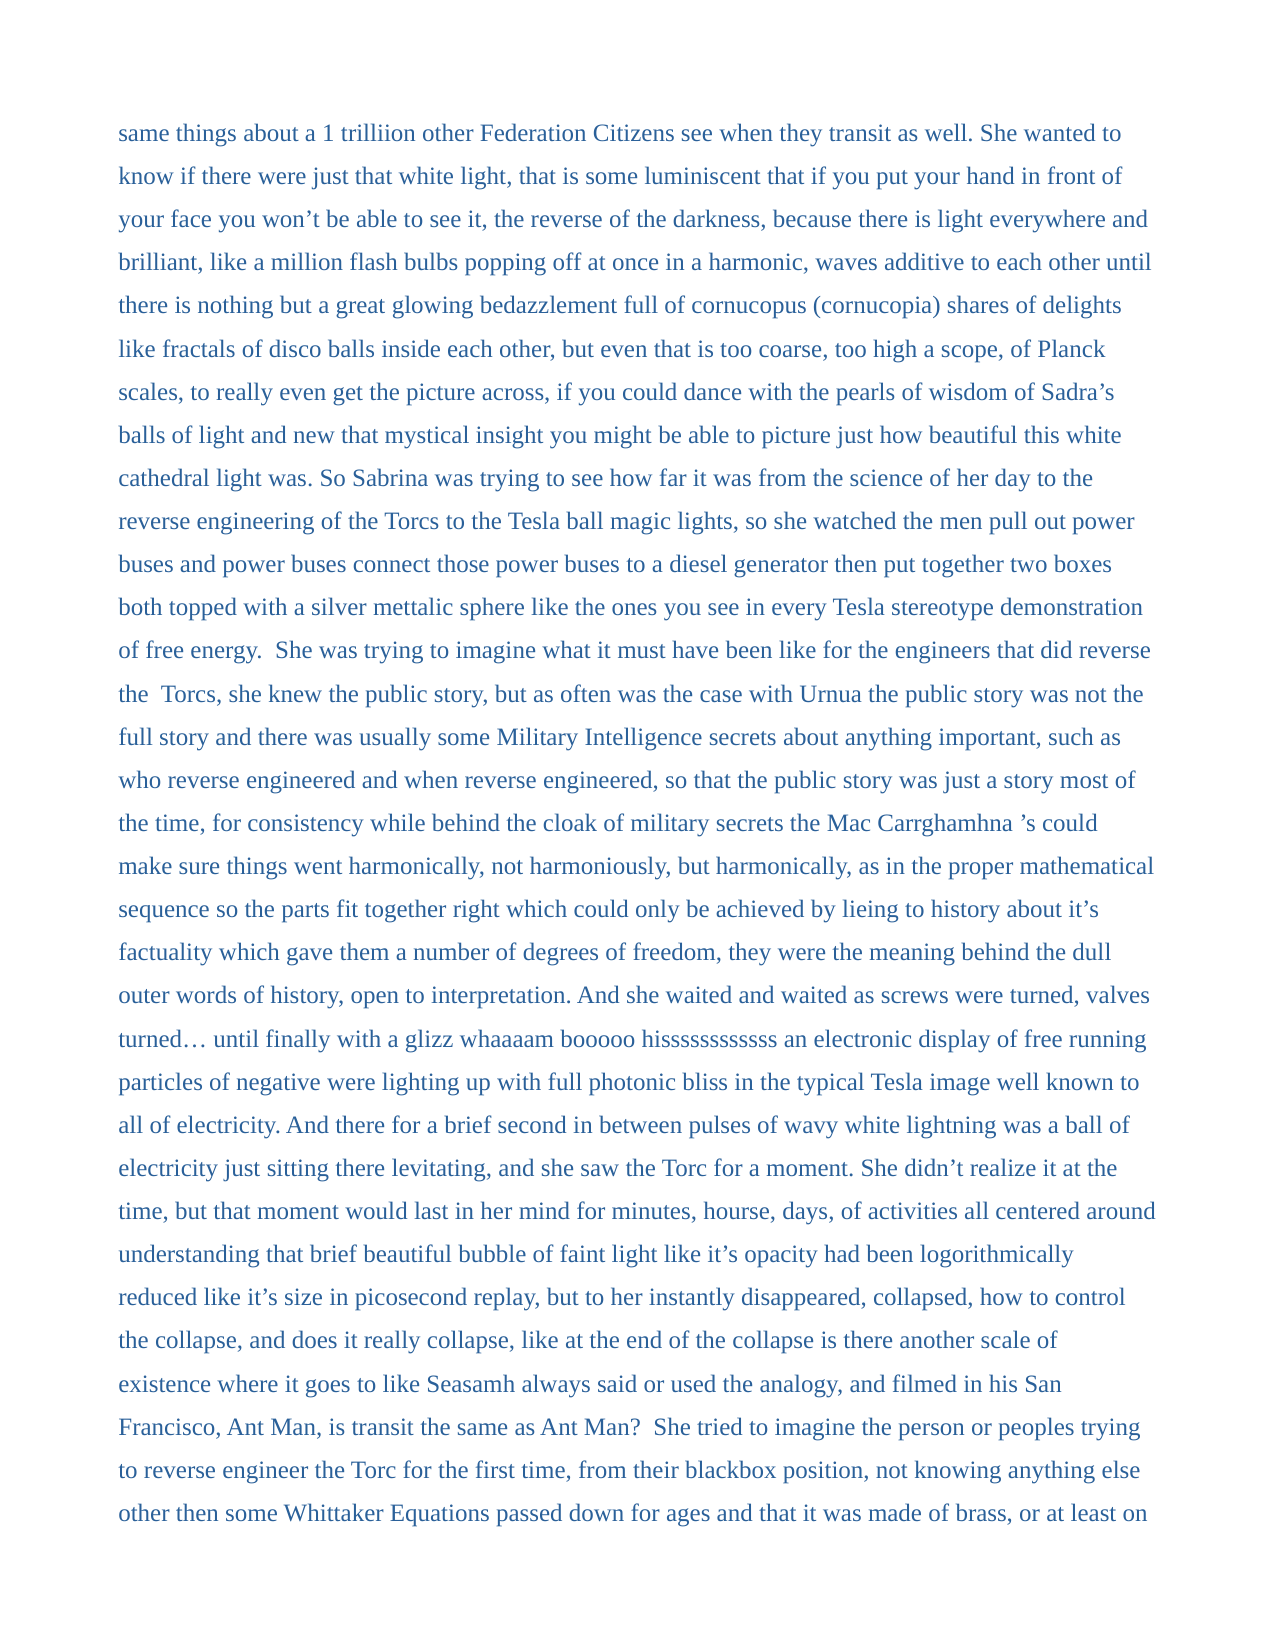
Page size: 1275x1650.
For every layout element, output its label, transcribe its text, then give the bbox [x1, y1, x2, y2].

text same things about a 1 trilliion other Federation Citizens see when they transit as well. She wanted to know if there were just that white light, that is some luminiscent that if you put your hand in front of your face you won’t be able to see it, the reverse of the darkness, because there is light everywhere and brilliant, like a million flash bulbs popping off at once in a harmonic, waves additive to each other until there is nothing but a great glowing bedazzlement full of cornucopus (cornucopia) shares of delights like fractals of disco balls inside each other, but even that is too coarse, too high a scope, of Planck scales, to really even get the picture across, if you could dance with the pearls of wisdom of Sadra’s balls of light and new that mystical insight you might be able to picture just how beautiful this white cathedral light was. So Sabrina was trying to see how far it was from the science of her day to the reverse engineering of the Torcs to the Tesla ball magic lights, so she watched the men pull out power buses and power buses connect those power buses to a diesel generator then put together two boxes both topped with a silver mettalic sphere like the ones you see in every Tesla stereotype demonstration of free energy. She was trying to imagine what it must have been like for the engineers that did reverse the Torcs, she knew the public story, but as often was the case with Urnua the public story was not the full story and there was usually some Military Intelligence secrets about anything important, such as who reverse engineered and when reverse engineered, so that the public story was just a story most of the time, for consistency while behind the cloak of military secrets the Mac Carrghamhna ’s could make sure things went harmonically, not harmoniously, but harmonically, as in the proper mathematical sequence so the parts fit together right which could only be achieved by lieing to history about it’s factuality which gave them a number of degrees of freedom, they were the meaning behind the dull outer words of history, open to interpretation. And she waited and waited as screws were turned, valves turned… until finally with a glizz whaaaam booooo hissssssssssss an electronic display of free running particles of negative were lighting up with full photonic bliss in the typical Tesla image well known to all of electricity. And there for a brief second in between pulses of wavy white lightning was a ball of electricity just sitting there levitating, and she saw the Torc for a moment. She didn’t realize it at the time, but that moment would last in her mind for minutes, hourse, days, of activities all centered around understanding that brief beautiful bubble of faint light like it’s opacity had been logorithmically reduced like it’s size in picosecond replay, but to her instantly disappeared, collapsed, how to control the collapse, and does it really collapse, like at the end of the collapse is there another scale of existence where it goes to like Seasamh always said or used the analogy, and filmed in his San Francisco, Ant Man, is transit the same as Ant Man? She tried to imagine the person or peoples trying to reverse engineer the Torc for the first time, from their blackbox position, not knowing anything else other then some Whittaker Equations passed down for ages and that it was made of brass, or at least on [118, 118, 1157, 1527]
